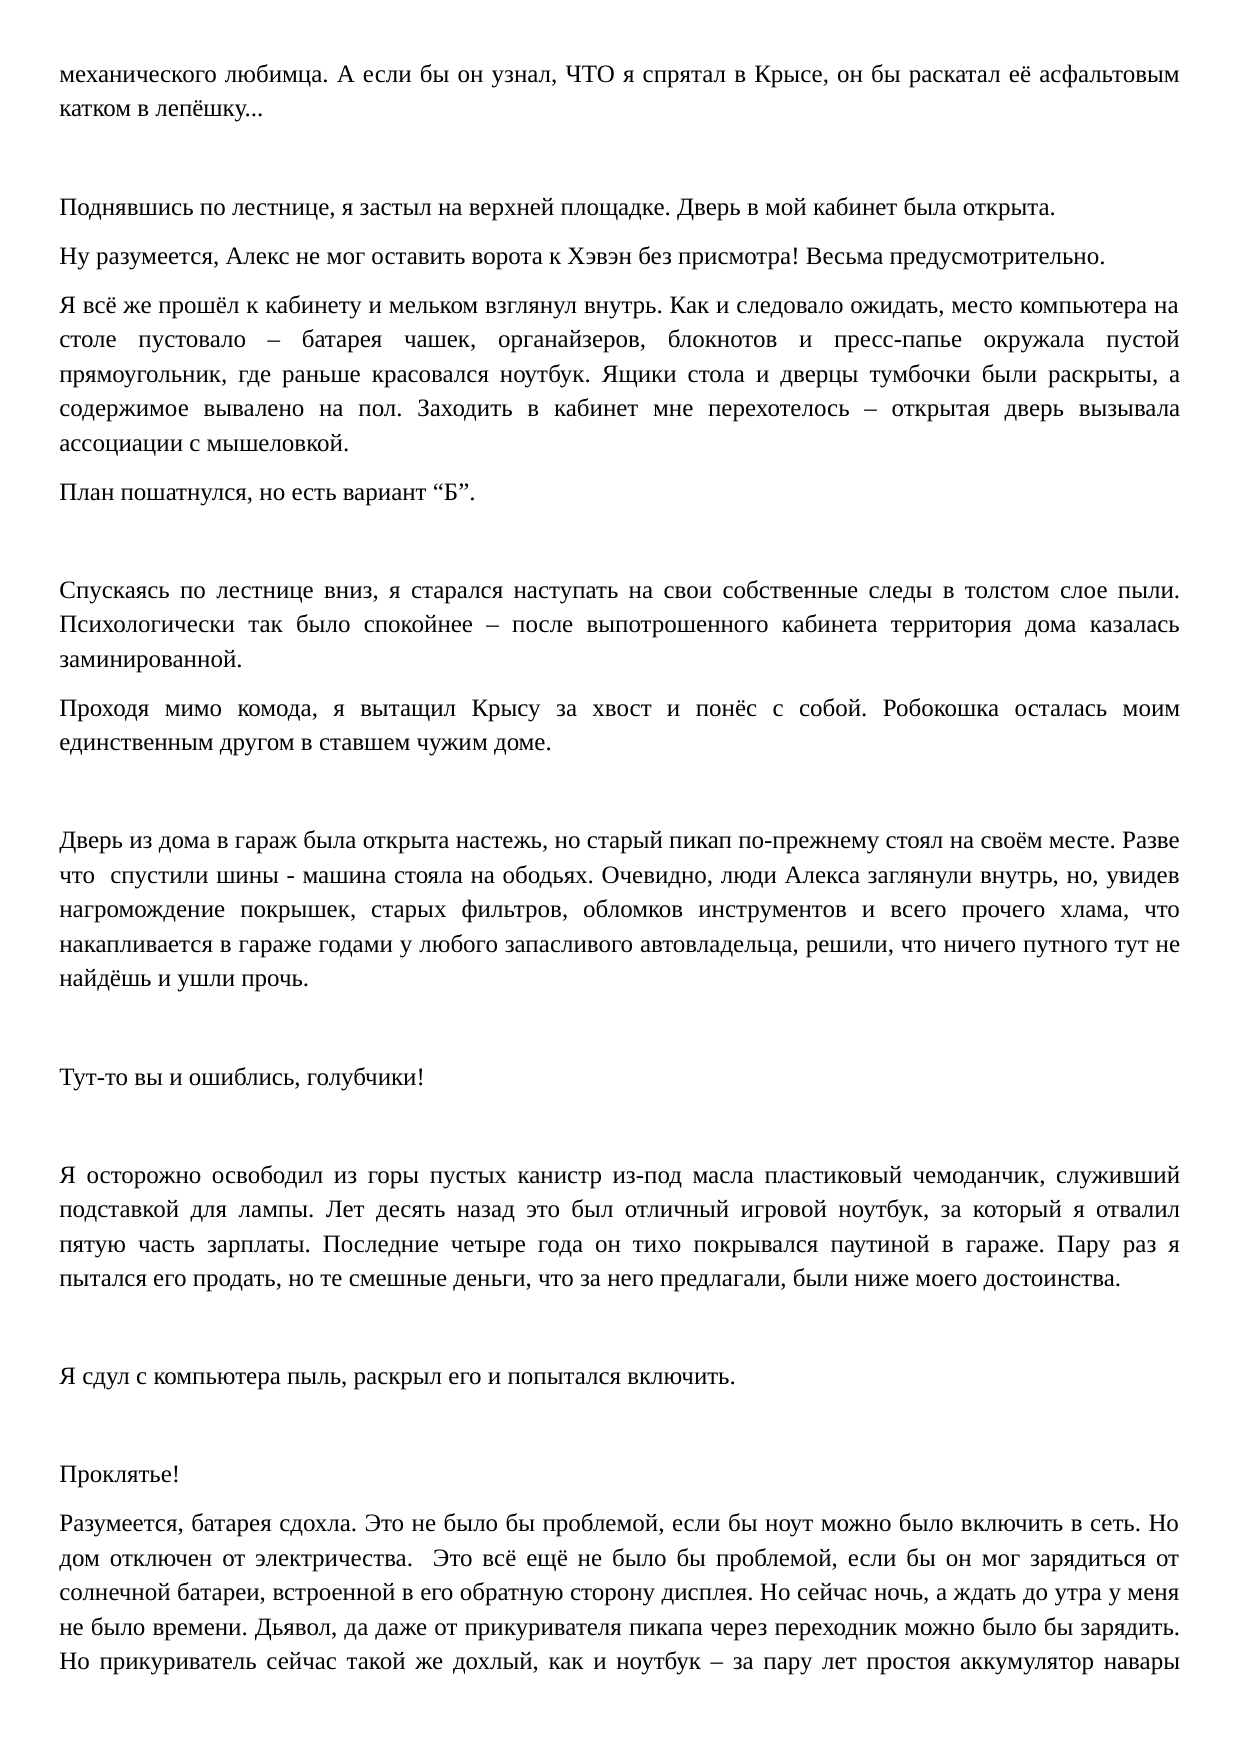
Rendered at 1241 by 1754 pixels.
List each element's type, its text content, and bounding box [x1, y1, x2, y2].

text механического любимца. А если бы он узнал, ЧТО я спрятал в Крысе, он бы раскатал её асфальтовым катком в лепёшку... [59, 59, 1181, 122]
text Ну разумеется, Алекс не мог оставить ворота к Хэвэн без присмотра! Весьма предусмотрительно. [59, 241, 1181, 269]
text Я всё же прошёл к кабинету и мельком взглянул внутрь. Как и следовало ожидать, место компьютера на столе пустовало – батарея чашек, органайзеров, блокнотов и пресс-папье окружала пустой прямоугольник, где раньше красовался ноутбук. Ящики стола и дверцы тумбочки были раскрыты, а содержимое вывалено на пол. Заходить в кабинет мне перехотелось – открытая дверь вызывала ассоциации с мышеловкой. [59, 290, 1181, 456]
text Я сдул с компьютера пыль, раскрыл его и попытался включить. [59, 1361, 1181, 1390]
text Тут-то вы и ошиблись, голубчики! [59, 1062, 1181, 1090]
text Я осторожно освободил из горы пустых канистр из-под масла пластиковый чемоданчик, служивший подставкой для лампы. Лет десять назад это был отличный игровой ноутбук, за который я отвалил пятую часть зарплаты. Последние четыре года он тихо покрывался паутиной в гараже. Пару раз я пытался его продать, но те смешные деньги, что за него предлагали, были ниже моего достоинства. [59, 1160, 1181, 1292]
text Проходя мимо комода, я вытащил Крысу за хвост и понёс с собой. Робокошка осталась моим единственным другом в ставшем чужим доме. [59, 693, 1181, 756]
text Дверь из дома в гараж была открыта настежь, но старый пикап по-прежнему стоял на своём месте. Разве что спустили шины - машина стояла на ободьях. Очевидно, люди Алекса заглянули внутрь, но, увидев нагромождение покрышек, старых фильтров, обломков инструментов и всего прочего хлама, что накапливается в гараже годами у любого запасливого автовладельца, решили, что ничего путного тут не найдёшь и ушли прочь. [59, 826, 1181, 992]
text Разумеется, батарея сдохла. Это не было бы проблемой, если бы ноут можно было включить в сеть. Но дом отключен от электричества. Это всё ещё не было бы проблемой, если бы он мог зарядиться от солнечной батареи, встроенной в его обратную сторону дисплея. Но сейчас ночь, а ждать до утра у меня не было времени. Дьявол, да даже от прикуривателя пикапа через переходник можно было бы зарядить. Но прикуриватель сейчас такой же дохлый, как и ноутбук – за пару лет простоя аккумулятор навары [59, 1508, 1181, 1675]
text Спускаясь по лестнице вниз, я старался наступать на свои собственные следы в толстом слое пыли. Психологически так было спокойнее – после выпотрошенного кабинета территория дома казалась заминированной. [59, 575, 1181, 673]
text Поднявшись по лестнице, я застыл на верхней площадке. Дверь в мой кабинет была открыта. [59, 192, 1181, 220]
text План пошатнулся, но есть вариант “Б”. [59, 477, 1181, 506]
text Проклятье! [59, 1459, 1181, 1488]
